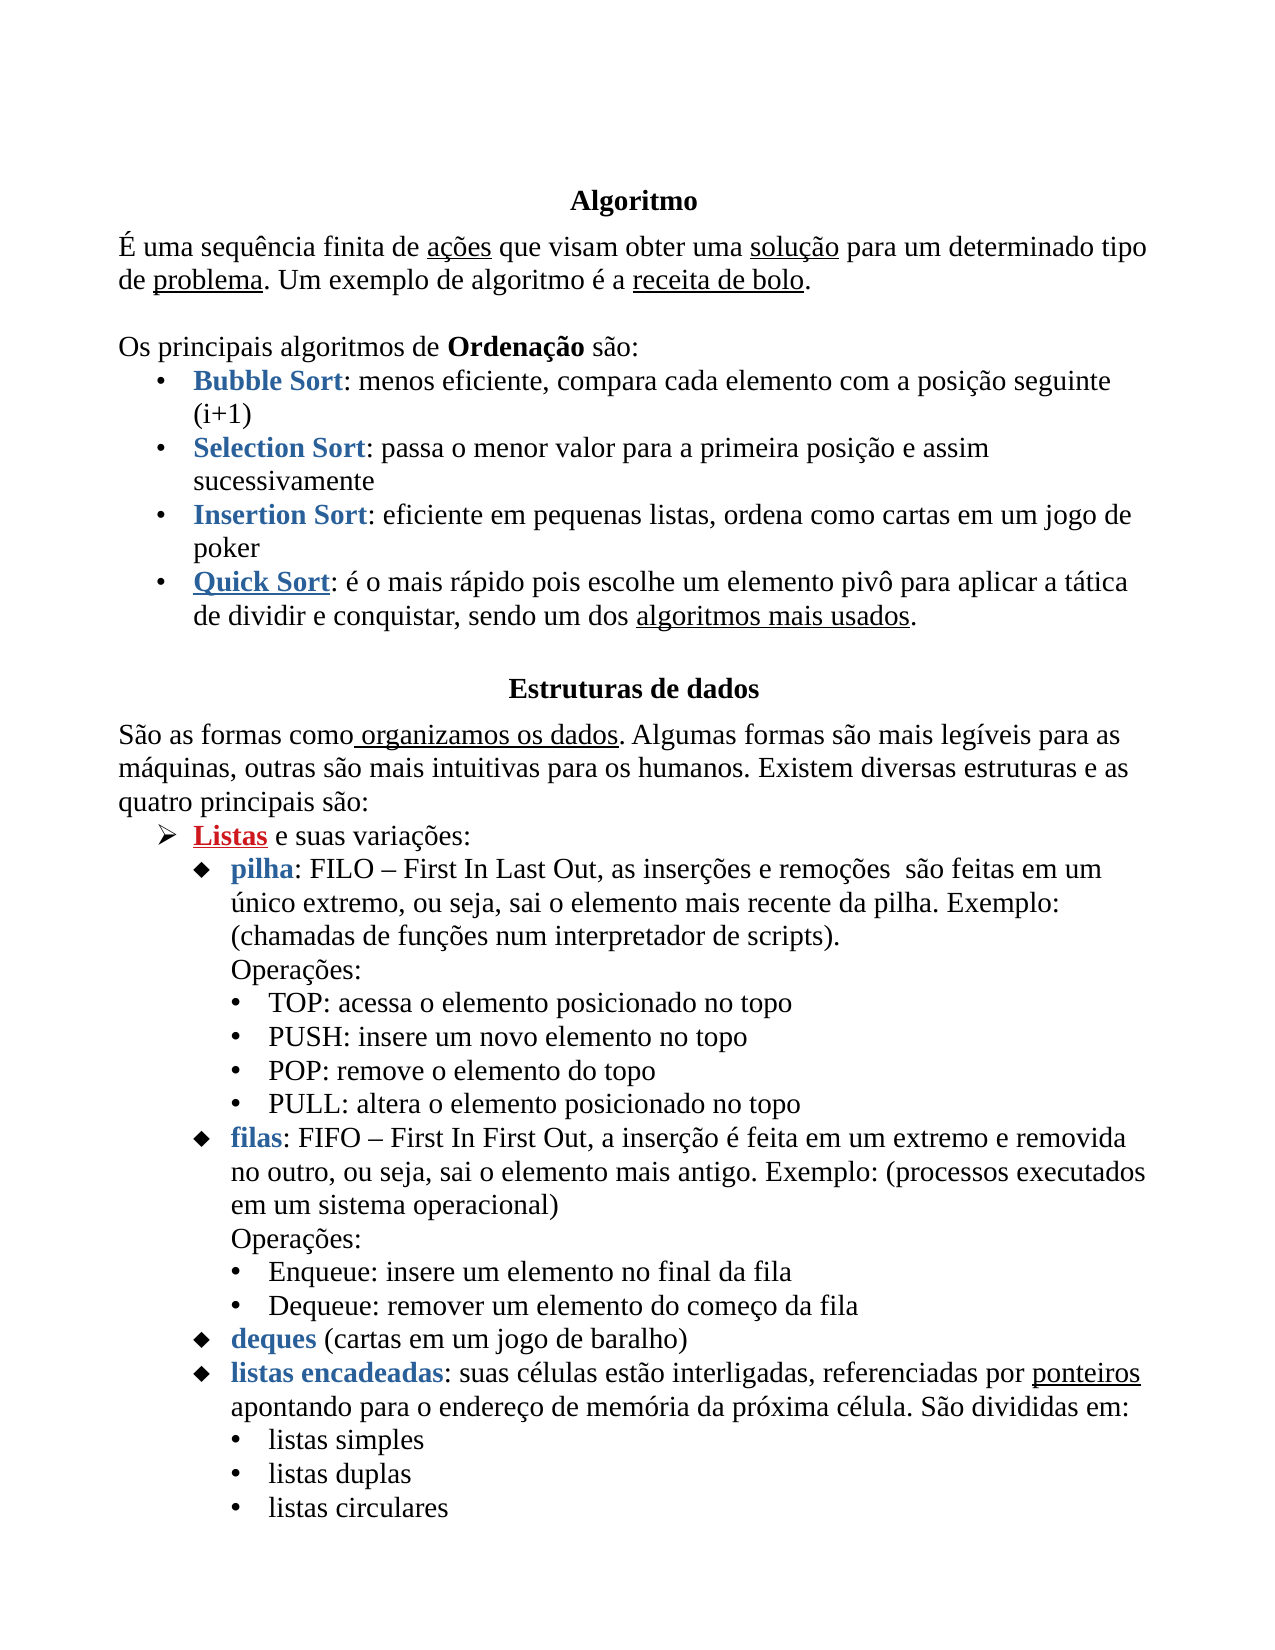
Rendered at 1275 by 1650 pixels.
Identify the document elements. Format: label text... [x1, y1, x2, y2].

list filas: FIFO – First In First Out, a inserção é feita em um extremo e removida no outro, ou seja, sai o elemento mais antigo. Exemplo: (processos executados em um sistema operacional) Operações: [193, 1120, 1157, 1254]
list Bubble Sort: menos eficiente, compara cada elemento com a posição seguinte (i+1) [156, 363, 1157, 430]
list pilha: FILO – First In Last Out, as inserções e remoções são feitas em um único extremo, ou seja, sai o elemento mais recente da pilha. Exemplo: (chamadas de funções num interpretador de scripts). Operações: [193, 851, 1157, 986]
list PULL: altera o elemento posicionado no topo [231, 1086, 1157, 1120]
list listas encadeadas: suas células estão interligadas, referenciadas por ponteiros apontando para o endereço de memória da próxima célula. São divididas em: [193, 1355, 1157, 1422]
list Listas e suas variações: [156, 818, 1157, 851]
subtitle Algoritmo [118, 183, 1157, 216]
list Enqueue: insere um elemento no final da fila [231, 1254, 1157, 1288]
list listas simples [231, 1422, 1157, 1456]
list PUSH: insere um novo elemento no topo [231, 1019, 1157, 1053]
list listas duplas [231, 1456, 1157, 1490]
list Quick Sort: é o mais rápido pois escolhe um elemento pivô para aplicar a tática de dividir e conquistar, sendo um dos algoritmos mais usados. [156, 564, 1157, 631]
list Selection Sort: passa o menor valor para a primeira posição e assim sucessivamente [156, 430, 1157, 497]
list deques (cartas em um jogo de baralho) [193, 1322, 1157, 1355]
text É uma sequência finita de ações que visam obter uma solução para um determinado tipo de problema. Um exemplo de algoritmo é a receita de bolo. [118, 229, 1157, 296]
list TOP: acessa o elemento posicionado no topo [231, 986, 1157, 1019]
list Dequeue: remover um elemento do começo da fila [231, 1288, 1157, 1322]
text São as formas como organizamos os dados. Algumas formas são mais legíveis para as máquinas, outras são mais intuitivas para os humanos. Existem diversas estruturas e as quatro principais são: [118, 717, 1157, 818]
list Insertion Sort: eficiente em pequenas listas, ordena como cartas em um jogo de poker [156, 497, 1157, 564]
list listas circulares [231, 1490, 1157, 1523]
text Os principais algoritmos de Ordenação são: [118, 329, 1157, 363]
list POP: remove o elemento do topo [231, 1053, 1157, 1086]
subtitle Estruturas de dados [118, 671, 1157, 704]
